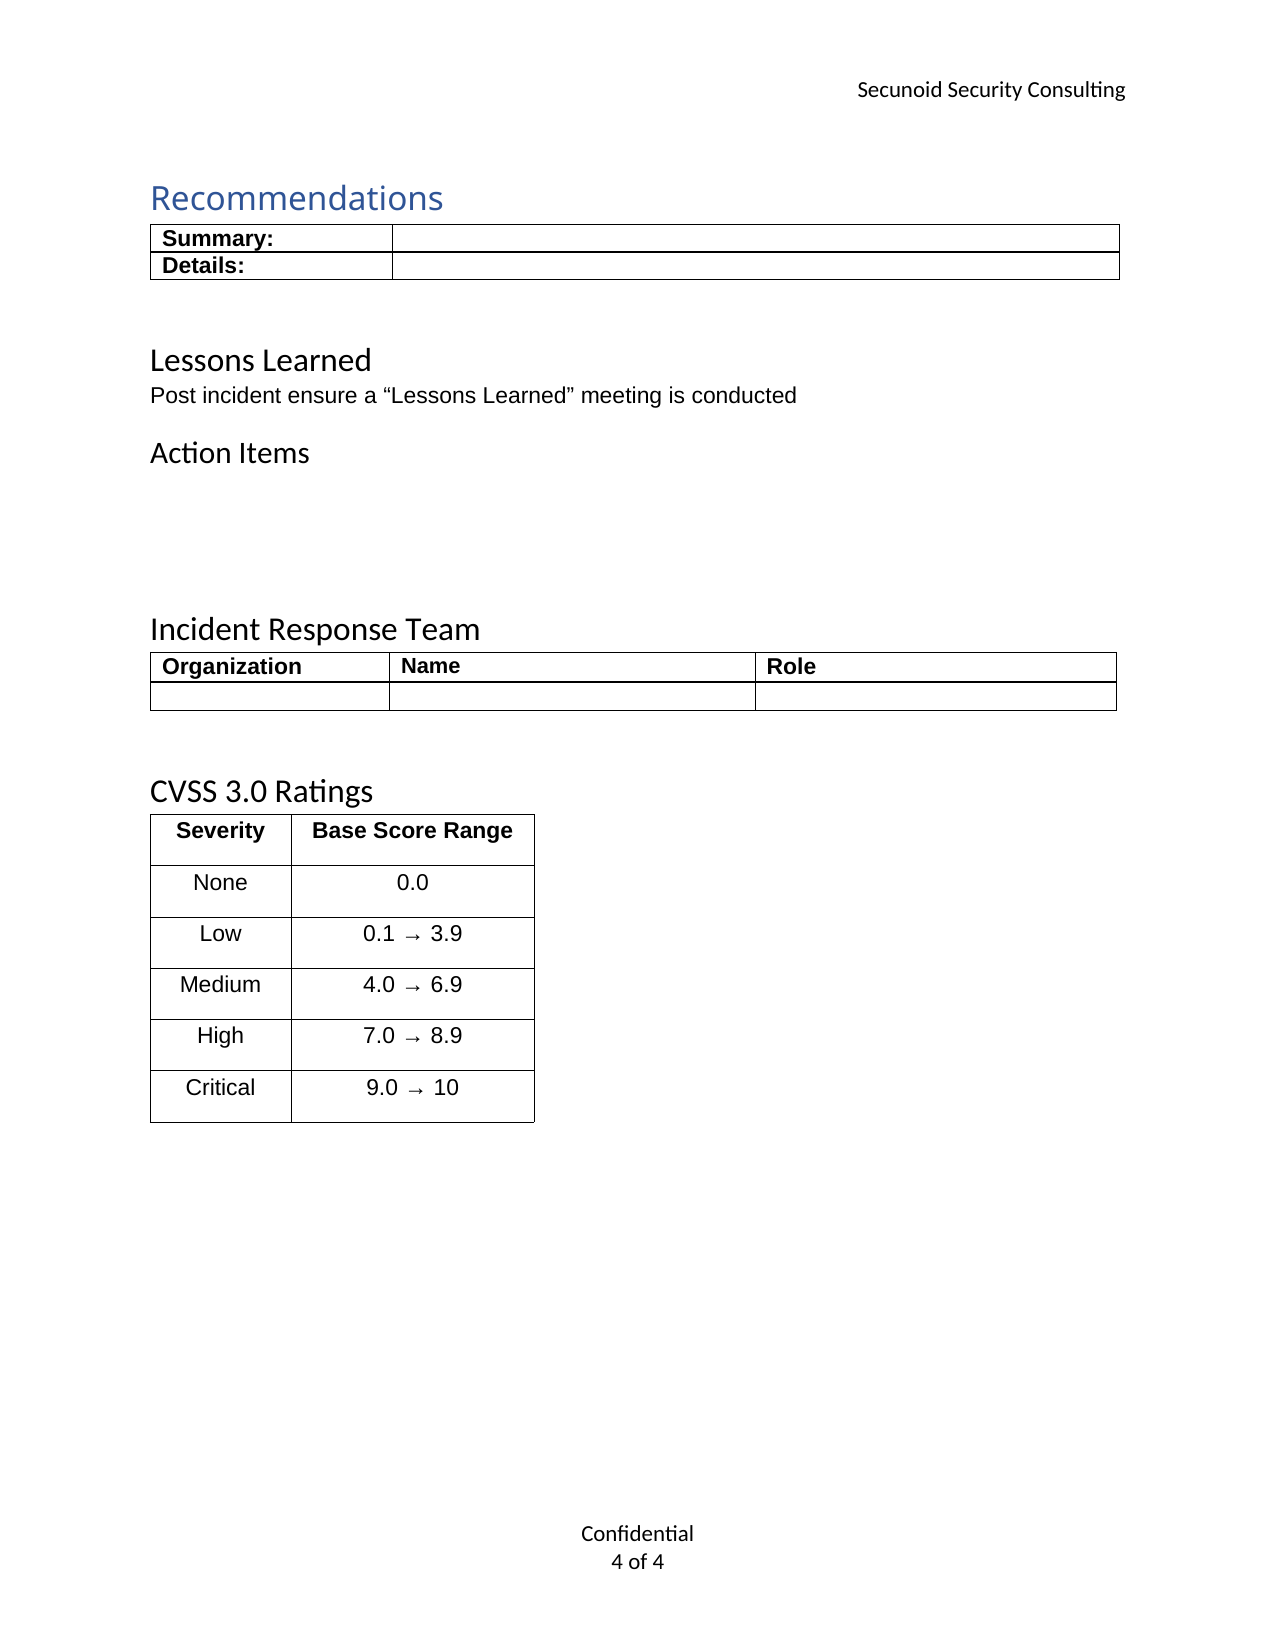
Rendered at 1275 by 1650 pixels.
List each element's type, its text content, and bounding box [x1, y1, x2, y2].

table_cell 4.0 → 6.9 [292, 969, 534, 1019]
table_header Organization [151, 653, 389, 681]
text Post incident ensure a “Lessons Learned” meeting is conducted [150, 382, 1125, 409]
subtitle Action Items [150, 433, 1125, 472]
table_header [393, 225, 1119, 251]
table_cell Details: [151, 253, 392, 279]
table_cell 0.0 [292, 866, 534, 917]
table_cell [393, 253, 1119, 279]
table_cell [151, 683, 389, 710]
table_cell Critical [151, 1071, 291, 1122]
table_cell 0.1 → 3.9 [292, 918, 534, 968]
table_header Name [390, 653, 755, 681]
subtitle CVSS 3.0 Ratings [150, 770, 1125, 811]
table_cell Low [151, 918, 291, 968]
table_cell [756, 683, 1116, 710]
subtitle Lessons Learned [150, 338, 1125, 379]
table_cell 9.0 → 10 [292, 1071, 534, 1122]
table_header Summary: [151, 225, 392, 251]
table_header Base Score Range [292, 815, 534, 865]
table_header Role [756, 653, 1116, 681]
table_header Severity [151, 815, 291, 865]
table_cell [390, 683, 755, 710]
table_cell Medium [151, 969, 291, 1019]
table_cell High [151, 1020, 291, 1070]
subtitle Incident Response Team [150, 608, 1125, 649]
table_cell None [151, 866, 291, 917]
table_cell 7.0 → 8.9 [292, 1020, 534, 1070]
subtitle Recommendations [150, 175, 1125, 220]
